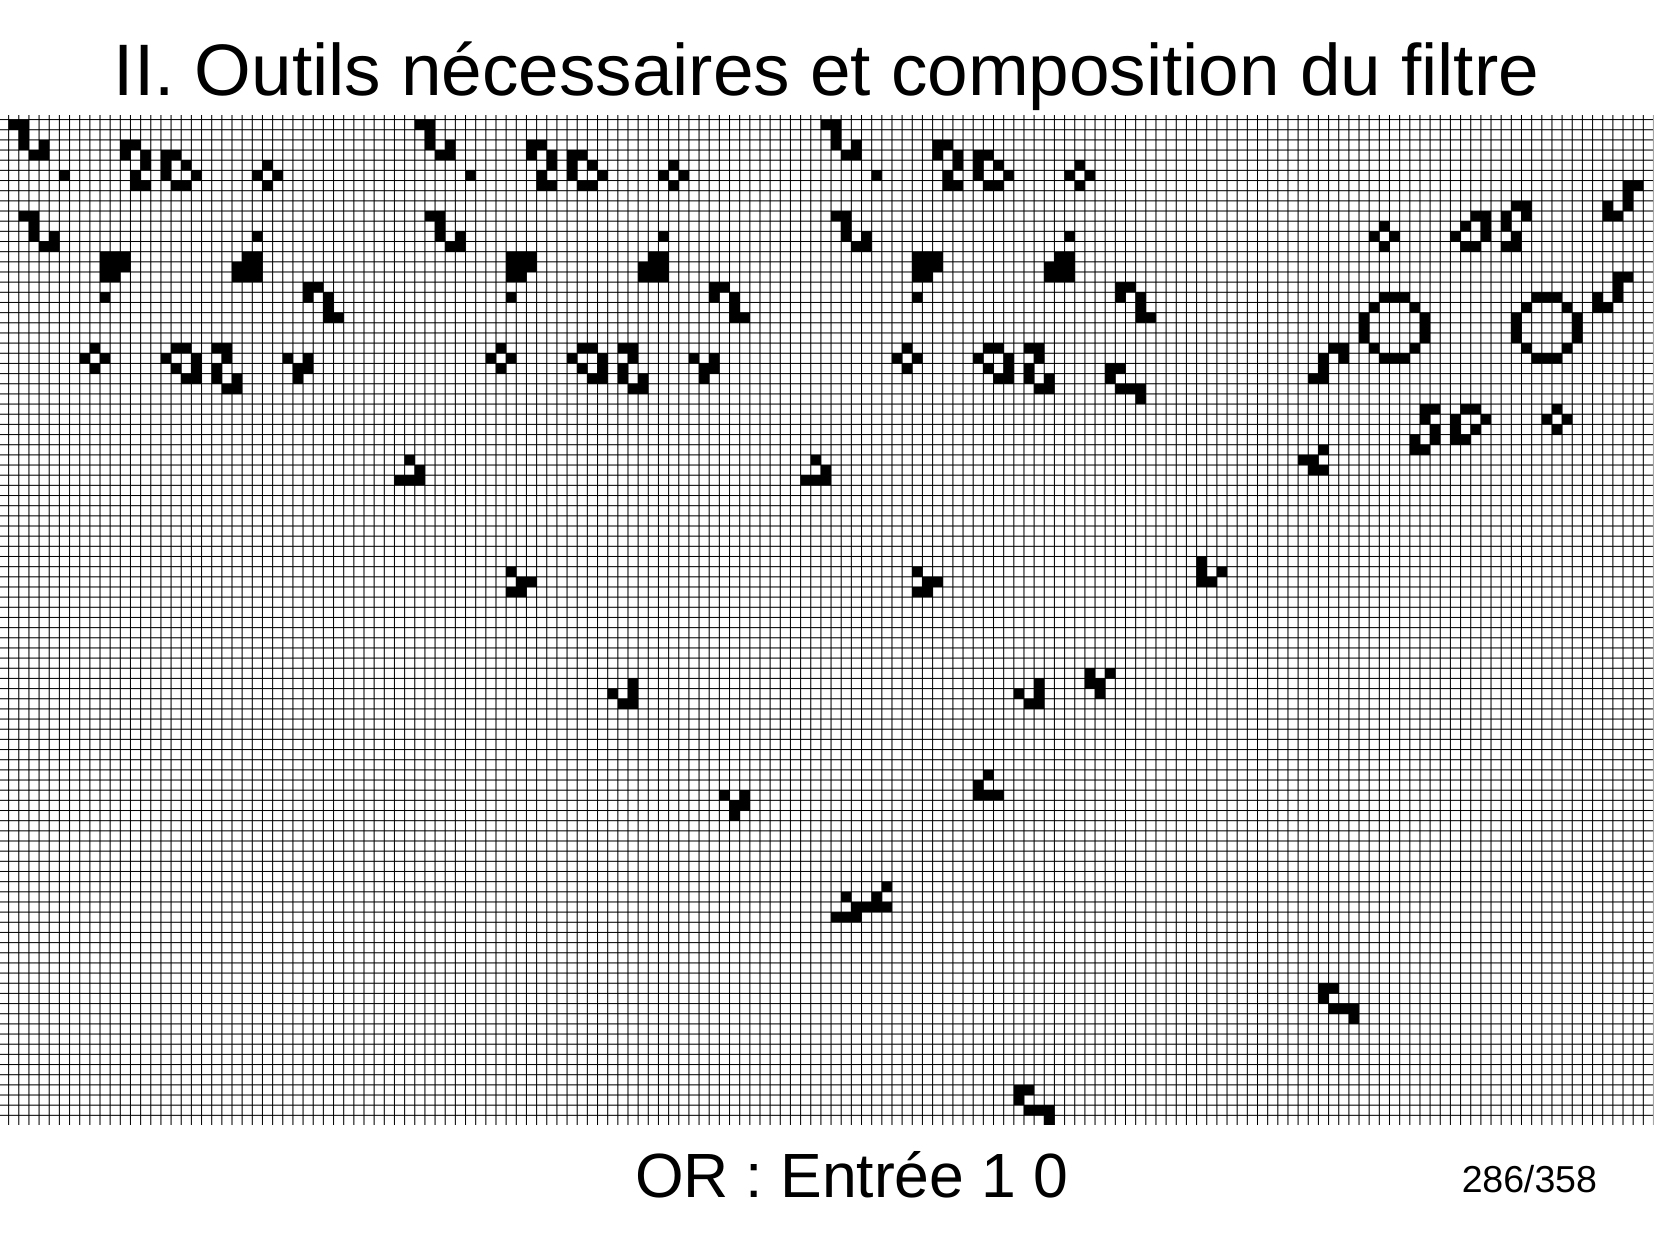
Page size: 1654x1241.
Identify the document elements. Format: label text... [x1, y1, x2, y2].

text_box OR : Entrée 1 0 [620, 1133, 1084, 1219]
picture [0, 115, 1654, 1125]
title II. Outils nécessaires et composition du filtre [82, 0, 1572, 174]
text_box <number>/358 [1447, 1151, 1654, 1209]
